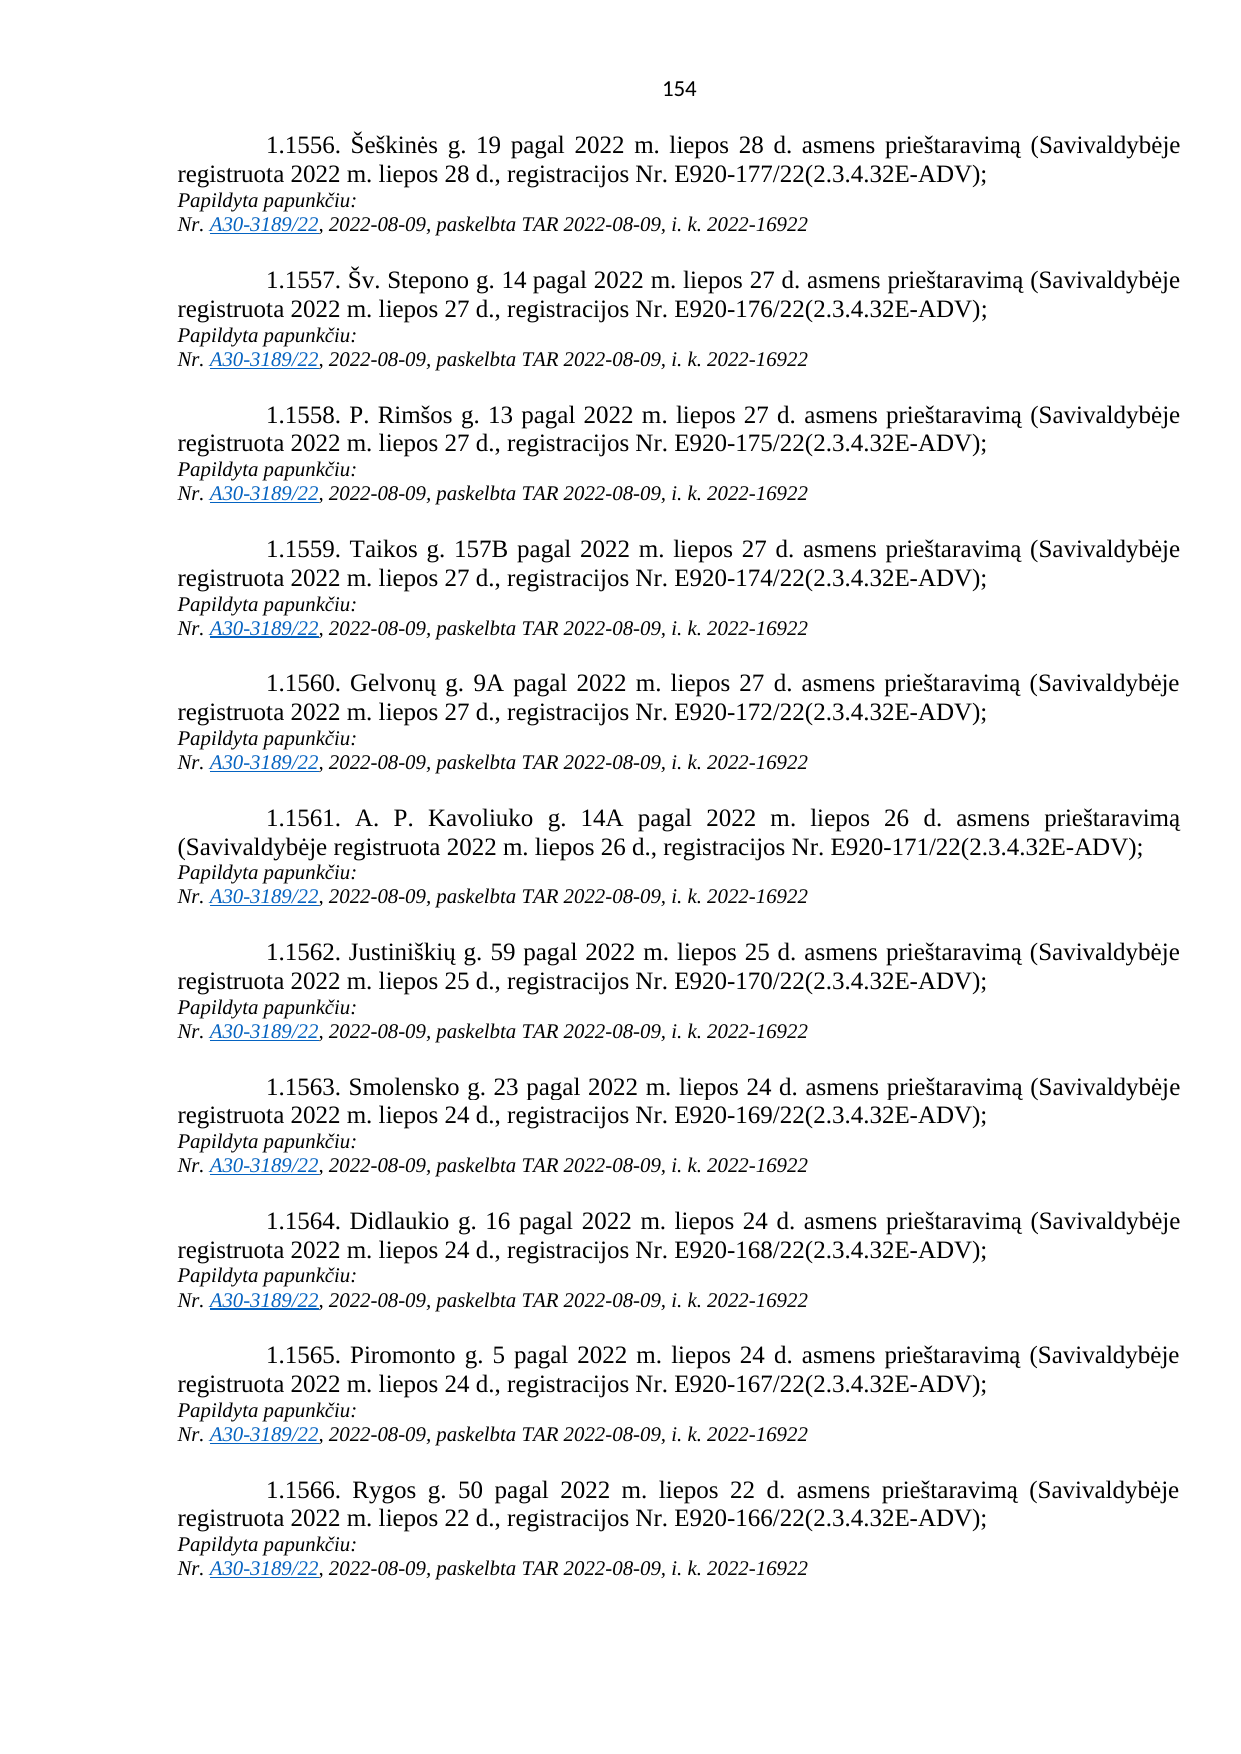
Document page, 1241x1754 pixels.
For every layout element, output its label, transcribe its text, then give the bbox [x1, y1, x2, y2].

text 1.1562. Justiniškių g. 59 pagal 2022 m. liepos 25 d. asmens prieštaravimą (Savivaldybėje registruota 2022 m. liepos 25 d., registracijos Nr. E920-170/22(2.3.4.32E-ADV); [177, 937, 1181, 995]
text Papildyta papunkčiu: [177, 188, 1181, 212]
text Papildyta papunkčiu: [177, 995, 1181, 1019]
text Nr. A30-3189/22, 2022-08-09, paskelbta TAR 2022-08-09, i. k. 2022-16922 [177, 1422, 1181, 1446]
text 1.1557. Šv. Stepono g. 14 pagal 2022 m. liepos 27 d. asmens prieštaravimą (Savivaldybėje registruota 2022 m. liepos 27 d., registracijos Nr. E920-176/22(2.3.4.32E-ADV); [177, 265, 1181, 323]
text Nr. A30-3189/22, 2022-08-09, paskelbta TAR 2022-08-09, i. k. 2022-16922 [177, 884, 1181, 908]
text Papildyta papunkčiu: [177, 1263, 1181, 1287]
text 1.1561. A. P. Kavoliuko g. 14A pagal 2022 m. liepos 26 d. asmens prieštaravimą (Savivaldybėje registruota 2022 m. liepos 26 d., registracijos Nr. E920-171/22(2.3.4.32E-ADV); [177, 803, 1181, 860]
text 1.1556. Šeškinės g. 19 pagal 2022 m. liepos 28 d. asmens prieštaravimą (Savivaldybėje registruota 2022 m. liepos 28 d., registracijos Nr. E920-177/22(2.3.4.32E-ADV); [177, 131, 1181, 188]
text Nr. A30-3189/22, 2022-08-09, paskelbta TAR 2022-08-09, i. k. 2022-16922 [177, 750, 1181, 774]
text Nr. A30-3189/22, 2022-08-09, paskelbta TAR 2022-08-09, i. k. 2022-16922 [177, 1153, 1181, 1177]
text Papildyta papunkčiu: [177, 592, 1181, 616]
text Nr. A30-3189/22, 2022-08-09, paskelbta TAR 2022-08-09, i. k. 2022-16922 [177, 1019, 1181, 1043]
text Papildyta papunkčiu: [177, 1532, 1181, 1556]
text 1.1558. P. Rimšos g. 13 pagal 2022 m. liepos 27 d. asmens prieštaravimą (Savivaldybėje registruota 2022 m. liepos 27 d., registracijos Nr. E920-175/22(2.3.4.32E-ADV); [177, 400, 1181, 457]
text Papildyta papunkčiu: [177, 457, 1181, 481]
text Papildyta papunkčiu: [177, 323, 1181, 347]
text 1.1566. Rygos g. 50 pagal 2022 m. liepos 22 d. asmens prieštaravimą (Savivaldybėje registruota 2022 m. liepos 22 d., registracijos Nr. E920-166/22(2.3.4.32E-ADV); [177, 1475, 1181, 1532]
text Papildyta papunkčiu: [177, 726, 1181, 750]
text 1.1559. Taikos g. 157B pagal 2022 m. liepos 27 d. asmens prieštaravimą (Savivaldybėje registruota 2022 m. liepos 27 d., registracijos Nr. E920-174/22(2.3.4.32E-ADV); [177, 534, 1181, 592]
text Nr. A30-3189/22, 2022-08-09, paskelbta TAR 2022-08-09, i. k. 2022-16922 [177, 616, 1181, 640]
text Papildyta papunkčiu: [177, 860, 1181, 884]
text Papildyta papunkčiu: [177, 1129, 1181, 1153]
text 1.1560. Gelvonų g. 9A pagal 2022 m. liepos 27 d. asmens prieštaravimą (Savivaldybėje registruota 2022 m. liepos 27 d., registracijos Nr. E920-172/22(2.3.4.32E-ADV); [177, 668, 1181, 726]
text Nr. A30-3189/22, 2022-08-09, paskelbta TAR 2022-08-09, i. k. 2022-16922 [177, 481, 1181, 505]
text Nr. A30-3189/22, 2022-08-09, paskelbta TAR 2022-08-09, i. k. 2022-16922 [177, 347, 1181, 371]
text Papildyta papunkčiu: [177, 1398, 1181, 1422]
text 1.1564. Didlaukio g. 16 pagal 2022 m. liepos 24 d. asmens prieštaravimą (Savivaldybėje registruota 2022 m. liepos 24 d., registracijos Nr. E920-168/22(2.3.4.32E-ADV); [177, 1206, 1181, 1263]
text Nr. A30-3189/22, 2022-08-09, paskelbta TAR 2022-08-09, i. k. 2022-16922 [177, 1556, 1181, 1580]
text 1.1563. Smolensko g. 23 pagal 2022 m. liepos 24 d. asmens prieštaravimą (Savivaldybėje registruota 2022 m. liepos 24 d., registracijos Nr. E920-169/22(2.3.4.32E-ADV); [177, 1072, 1181, 1129]
text 1.1565. Piromonto g. 5 pagal 2022 m. liepos 24 d. asmens prieštaravimą (Savivaldybėje registruota 2022 m. liepos 24 d., registracijos Nr. E920-167/22(2.3.4.32E-ADV); [177, 1340, 1181, 1398]
text Nr. A30-3189/22, 2022-08-09, paskelbta TAR 2022-08-09, i. k. 2022-16922 [177, 1287, 1181, 1312]
text Nr. A30-3189/22, 2022-08-09, paskelbta TAR 2022-08-09, i. k. 2022-16922 [177, 212, 1181, 236]
